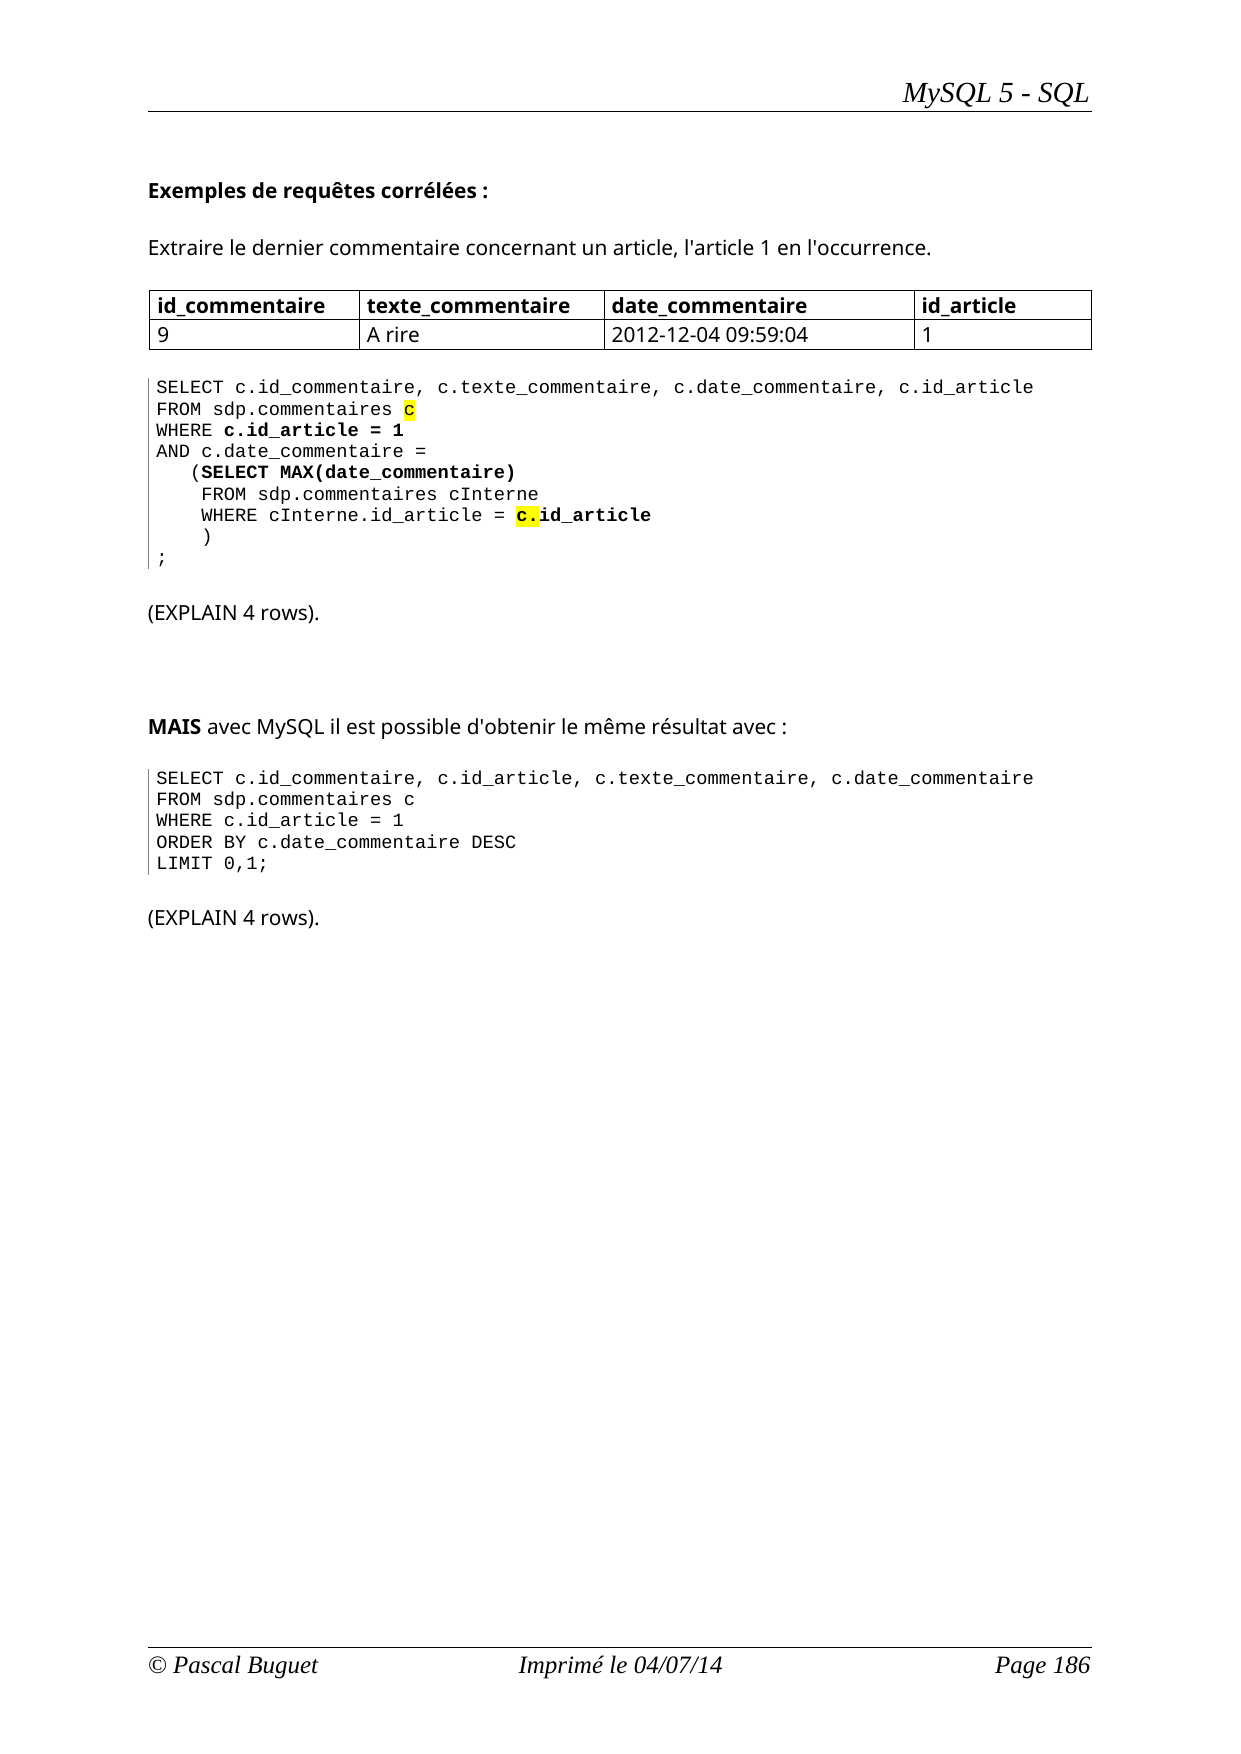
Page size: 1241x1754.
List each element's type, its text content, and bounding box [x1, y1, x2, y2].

table_cell 1 [915, 320, 1091, 349]
text WHERE c.id_article = 1 [149, 811, 1092, 832]
text FROM sdp.commentaires c [149, 399, 1092, 421]
text ; [149, 548, 1092, 569]
text (EXPLAIN 4 rows). [148, 903, 1092, 932]
text WHERE cInterne.id_article = c.id_article [149, 506, 1092, 527]
text (SELECT MAX(date_commentaire) [149, 463, 1092, 484]
table_header date_commentaire [605, 291, 914, 319]
text LIMIT 0,1; [149, 854, 1092, 875]
table_cell A rire [360, 320, 604, 349]
text SELECT c.id_commentaire, c.id_article, c.texte_commentaire, c.date_commentaire [149, 769, 1092, 790]
text FROM sdp.commentaires cInterne [149, 484, 1092, 506]
text FROM sdp.commentaires c [149, 790, 1092, 811]
table_header id_article [915, 291, 1091, 319]
text ORDER BY c.date_commentaire DESC [149, 832, 1092, 854]
text WHERE c.id_article = 1 [149, 421, 1092, 442]
text Extraire le dernier commentaire concernant un article, l'article 1 en l'occurrence. [148, 233, 1092, 261]
table_header texte_commentaire [360, 291, 604, 319]
text ) [149, 527, 1092, 548]
table_cell 2012-12-04 09:59:04 [605, 320, 914, 349]
table_cell 9 [150, 320, 359, 349]
text MAIS avec MySQL il est possible d'obtenir le même résultat avec : [148, 712, 1092, 740]
text SELECT c.id_commentaire, c.texte_commentaire, c.date_commentaire, c.id_article [149, 378, 1092, 399]
text (EXPLAIN 4 rows). [148, 598, 1092, 626]
text AND c.date_commentaire = [149, 442, 1092, 463]
table_header id_commentaire [150, 291, 359, 319]
text Exemples de requêtes corrélées : [148, 176, 1092, 204]
